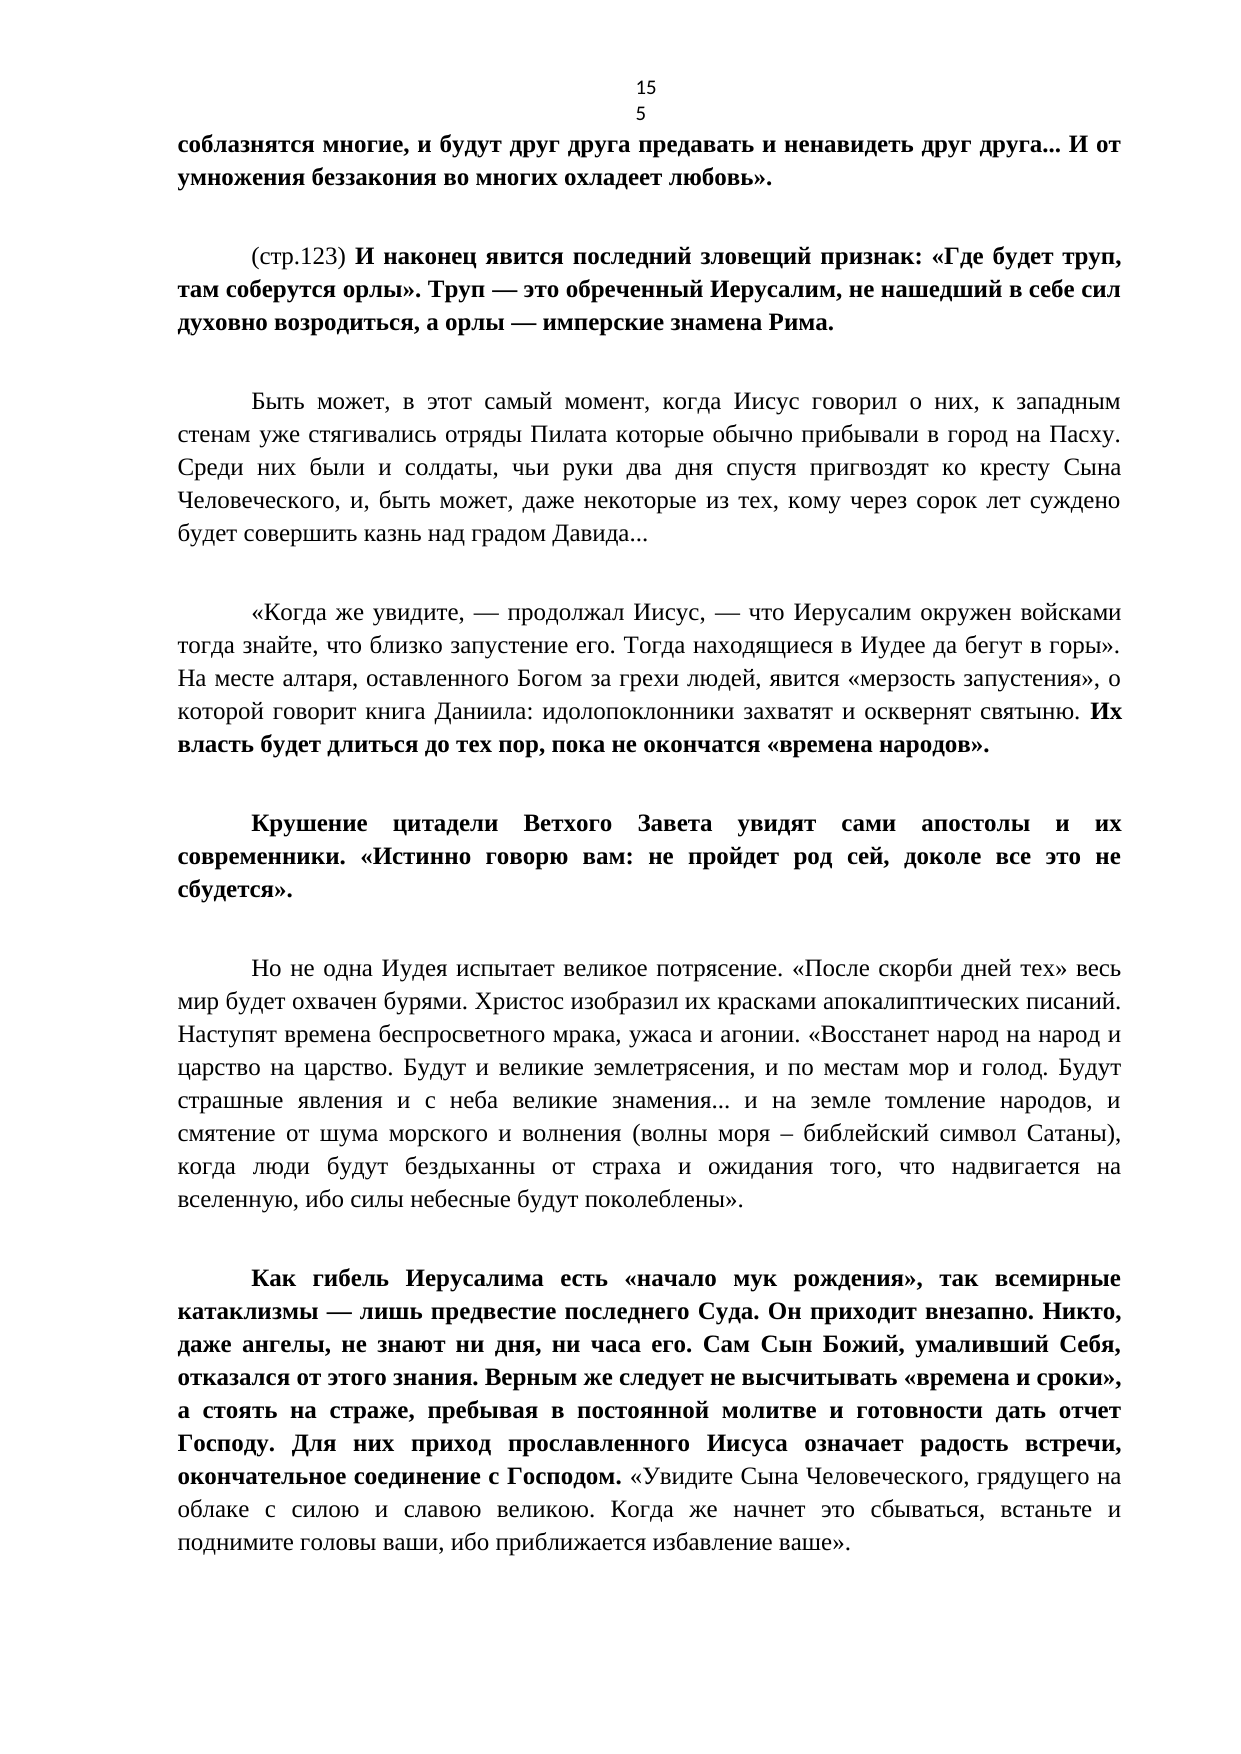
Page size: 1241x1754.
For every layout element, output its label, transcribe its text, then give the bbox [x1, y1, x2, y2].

text (стр.123) И наконец явится последний зловещий признак: «Где будет труп, там соберутся орлы». Труп — это обреченный Иерусалим, не нашедший в себе сил духовно возродиться, а орлы — имперские знамена Рима. [177, 241, 1122, 336]
text соблазнятся многие, и будут друг друга предавать и ненавидеть друг друга... И от умножения беззакония во многих охладеет любовь». [177, 118, 1122, 191]
text Быть может, в этот самый момент, когда Иисус говорил о них, к западным стенам уже стягивались отряды Пилата которые обычно прибывали в город на Пасху. Среди них были и солдаты, чьи руки два дня спустя пригвоздят ко кресту Сына Человеческого, и, быть может, даже некоторые из тех, кому через сорок лет суждено будет совершить казнь над градом Давида... [177, 386, 1122, 547]
text «Когда же увидите, — продолжал Иисус, — что Иерусалим окружен войсками тогда знайте, что близко запустение его. Тогда находящиеся в Иудее да бегут в горы». На месте алтаря, оставленного Богом за грехи людей, явится «мерзость запустения», о которой говорит книга Даниила: идолопоклонники захватят и осквернят святыню. Их власть будет длиться до тех пор, пока не окончатся «времена народов». [177, 597, 1122, 758]
text Крушение цитадели Ветхого Завета увидят сами апостолы и их современники. «Истинно говорю вам: не пройдет род сей, доколе все это не сбудется». [177, 808, 1122, 903]
text Как гибель Иерусалима есть «начало мук рождения», так всемирные катаклизмы — лишь предвестие последнего Суда. Он приходит внезапно. Никто, даже ангелы, не знают ни дня, ни часа его. Сам Сын Божий, умаливший Себя, отказался от этого знания. Верным же следует не высчитывать «времена и сроки», а стоять на страже, пребывая в постоянной молитве и готовности дать отчет Господу. Для них приход прославленного Иисуса означает радость встречи, окончательное соединение с Господом. «Увидите Сына Человеческого, грядущего на облаке с силою и славою великою. Когда же начнет это сбываться, встаньте и поднимите головы ваши, ибо приближается избавление ваше». [177, 1263, 1122, 1556]
text Но не одна Иудея испытает великое потрясение. «После скорби дней тех» весь мир будет охвачен бурями. Христос изобразил их красками апокалиптических писаний. Наступят времена беспросветного мрака, ужаса и агонии. «Восстанет народ на народ и царство на царство. Будут и великие землетрясения, и по местам мор и голод. Будут страшные явления и с неба великие знамения... и на земле томление народов, и смятение от шума морского и волнения (волны моря – библейский символ Сатаны), когда люди будут бездыханны от страха и ожидания того, что надвигается на вселенную, ибо силы небесные будут поколеблены». [177, 953, 1122, 1213]
